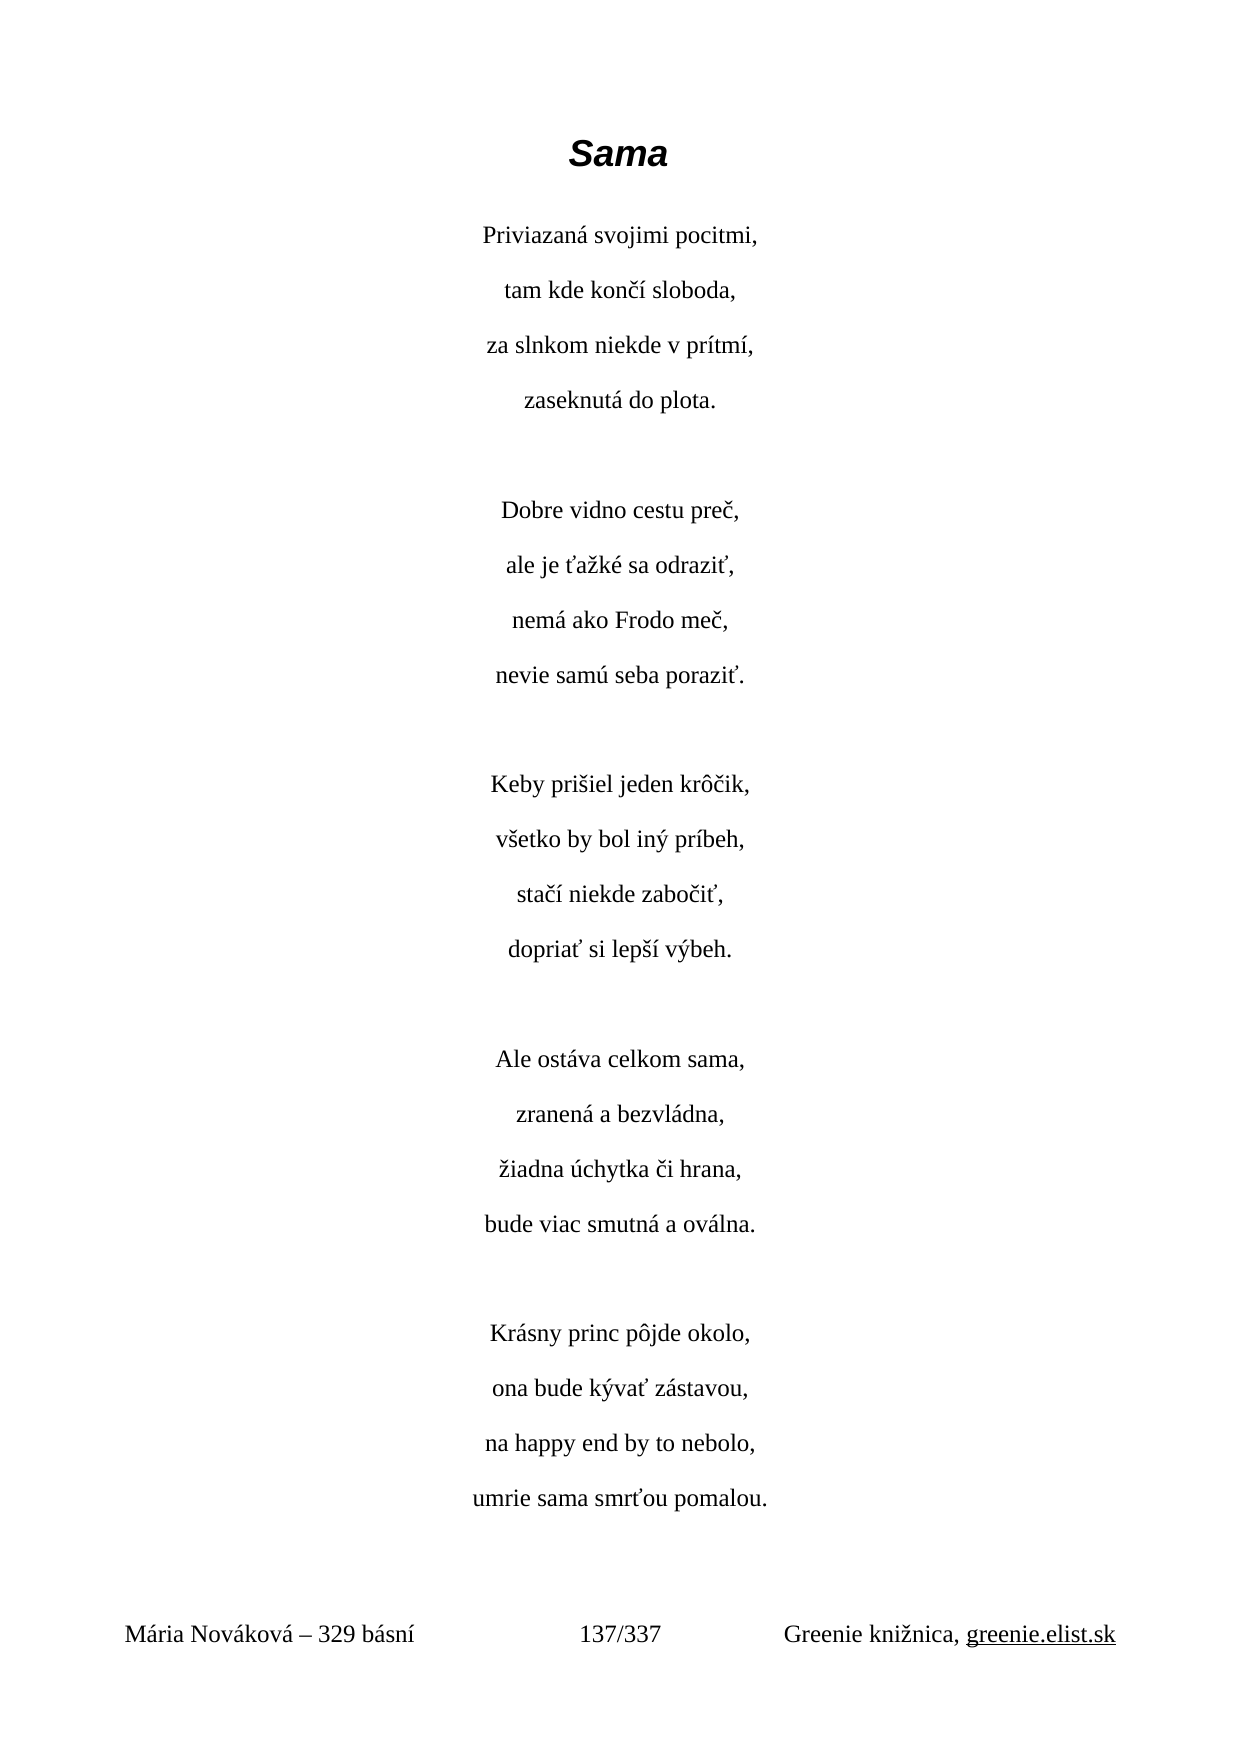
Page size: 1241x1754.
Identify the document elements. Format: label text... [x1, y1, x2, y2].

text Dobre vidno cestu preč, [106, 495, 1134, 524]
text nemá ako Frodo meč, [106, 605, 1134, 633]
text za slnkom niekde v prítmí, [106, 330, 1134, 359]
text Krásny princ pôjde okolo, [106, 1318, 1134, 1347]
text stačí niekde zabočiť, [106, 879, 1134, 908]
text ona bude kývať zástavou, [106, 1373, 1134, 1402]
text tam kde končí sloboda, [106, 275, 1134, 304]
text zaseknutá do plota. [106, 385, 1134, 414]
text zranená a bezvládna, [106, 1099, 1134, 1128]
text dopriať si lepší výbeh. [106, 934, 1134, 963]
text ale je ťažké sa odraziť, [106, 550, 1134, 579]
text nevie samú seba poraziť. [106, 660, 1134, 688]
subtitle Sama [106, 131, 1134, 174]
text žiadna úchytka či hrana, [106, 1154, 1134, 1182]
text Keby prišiel jeden krôčik, [106, 769, 1134, 798]
text Priviazaná svojimi pocitmi, [106, 221, 1134, 249]
text Ale ostáva celkom sama, [106, 1044, 1134, 1073]
text všetko by bol iný príbeh, [106, 824, 1134, 853]
text na happy end by to nebolo, [106, 1428, 1134, 1457]
text bude viac smutná a oválna. [106, 1209, 1134, 1237]
text umrie sama smrťou pomalou. [106, 1483, 1134, 1512]
